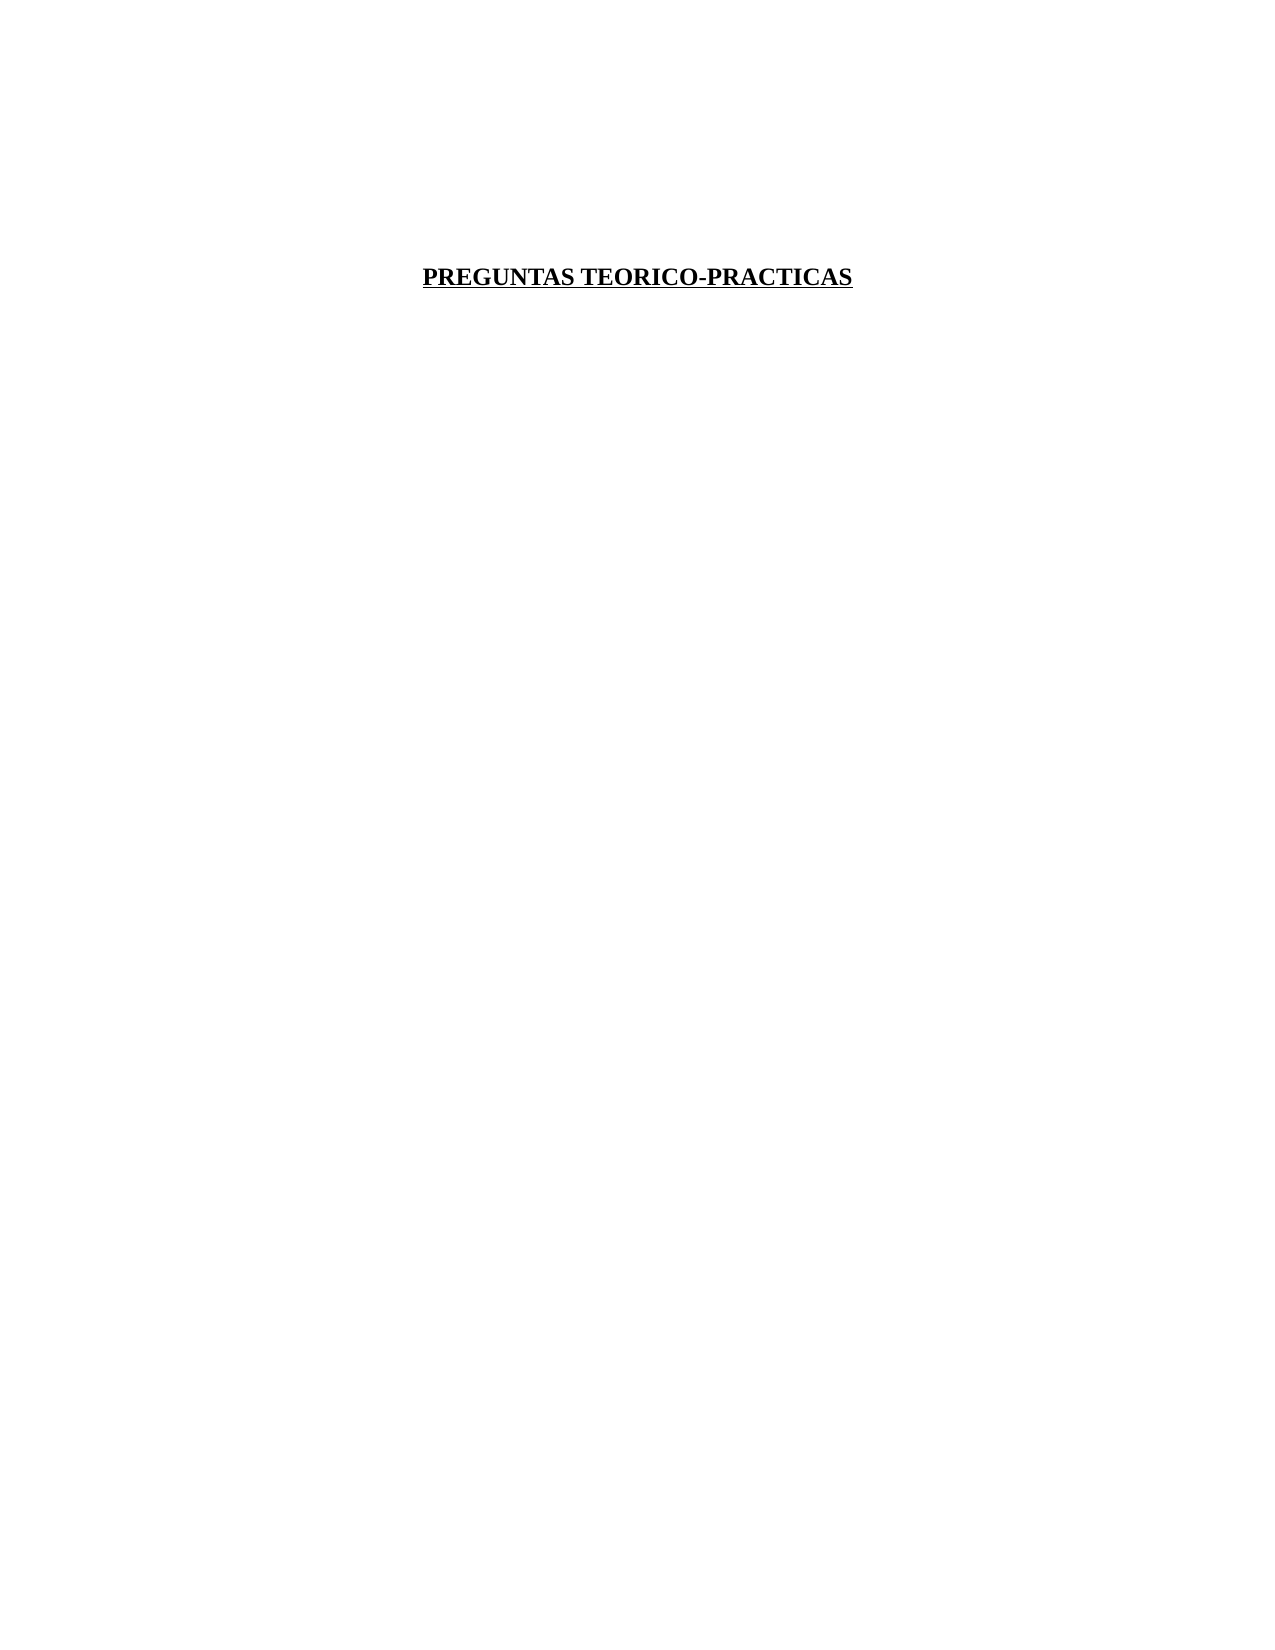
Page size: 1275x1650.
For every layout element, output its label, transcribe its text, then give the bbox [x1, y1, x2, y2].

text PREGUNTAS TEORICO-PRACTICAS [118, 262, 1157, 291]
